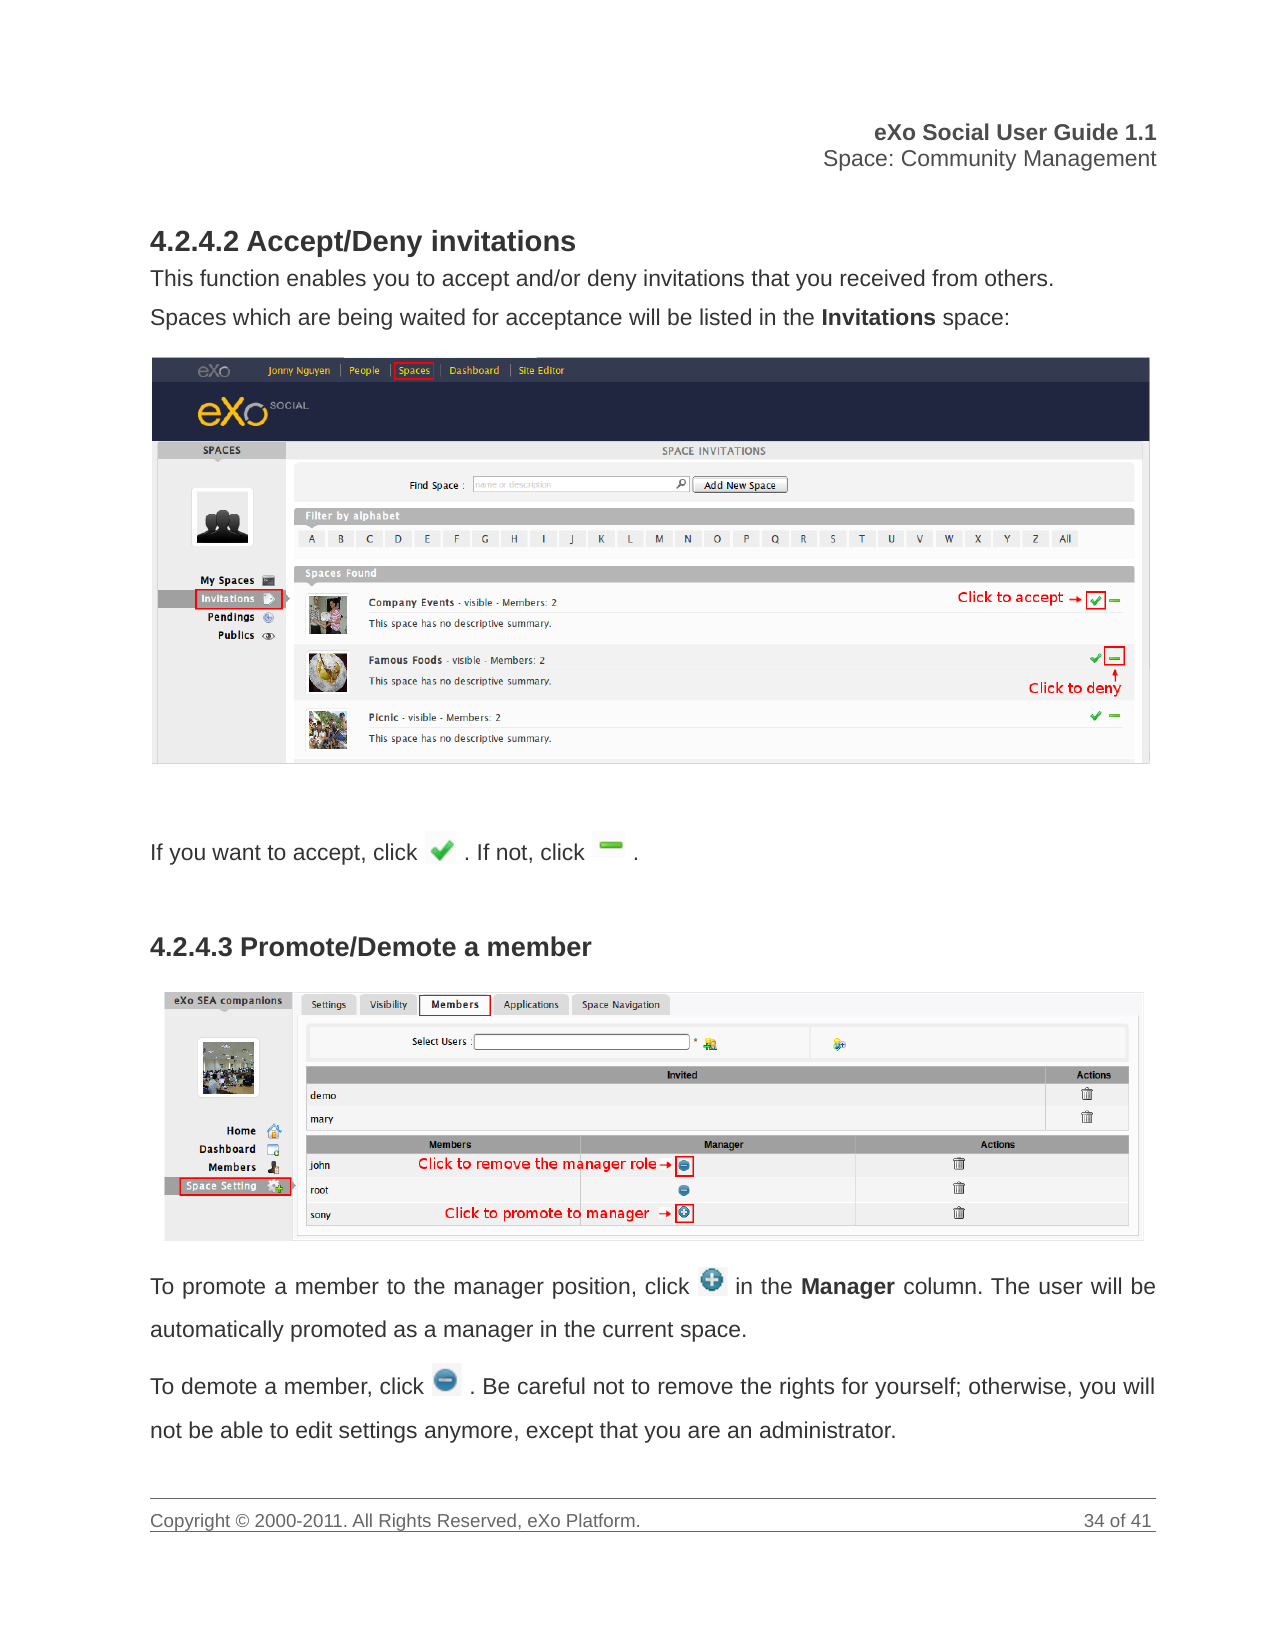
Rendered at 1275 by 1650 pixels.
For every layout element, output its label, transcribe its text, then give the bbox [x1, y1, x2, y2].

picture [425, 831, 457, 864]
subtitle Accept/Deny invitations [150, 223, 1156, 257]
text If you want to accept, click. If not, click. [150, 824, 1156, 871]
picture [592, 831, 625, 858]
text To promote a member to the manager position, clickin the Manager column. The user will be automatically promoted as a manager in the current space. [150, 1260, 1156, 1343]
subtitle Promote/Demote a member [150, 931, 1156, 962]
picture [152, 357, 1150, 764]
picture [157, 984, 1151, 1245]
text This function enables you to accept and/or deny invitations that you received from others. [150, 264, 1156, 291]
picture [698, 1267, 728, 1296]
text Spaces which are being waited for acceptance will be listed in the Invitations space: [150, 304, 1156, 330]
text To demote a member, click. Be careful not to remove the rights for yourself; otherwise, you will not be able to edit settings anymore, except that you are an administrator. [150, 1356, 1156, 1443]
picture [432, 1363, 462, 1396]
